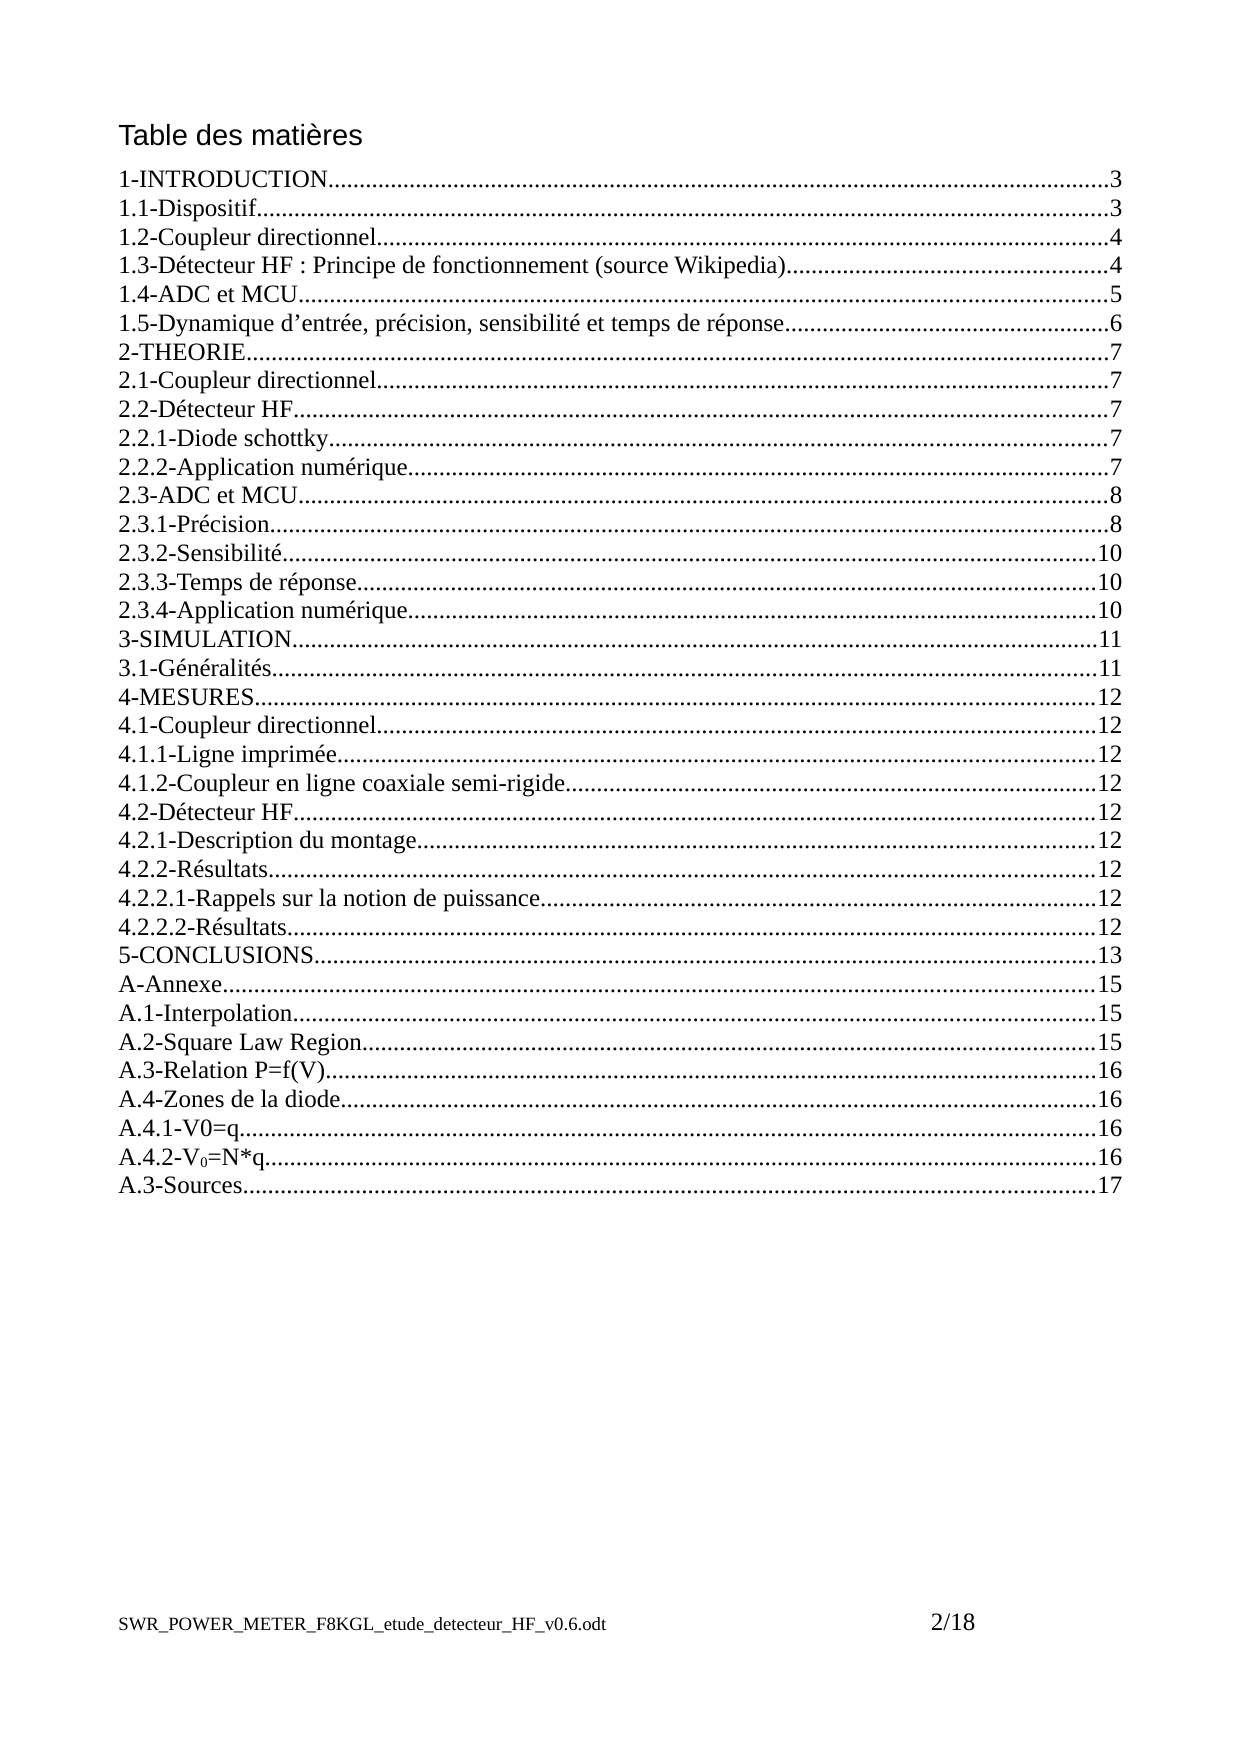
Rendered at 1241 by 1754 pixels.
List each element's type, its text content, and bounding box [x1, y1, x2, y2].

text A.2-Square Law Region 15 [118, 1027, 1122, 1055]
text 2.2.1-Diode schottky 7 [118, 423, 1122, 452]
text 2.2-Détecteur HF 7 [118, 394, 1122, 423]
text 2.3.2-Sensibilité 10 [118, 538, 1122, 567]
text 4.1-Coupleur directionnel 12 [118, 710, 1122, 739]
text 2.3.4-Application numérique 10 [118, 595, 1122, 624]
text 4.2.2-Résultats 12 [118, 854, 1122, 883]
text 1.1-Dispositif 3 [118, 193, 1122, 222]
text 3-SIMULATION 11 [118, 624, 1122, 653]
text 1.4-ADC et MCU 5 [118, 279, 1122, 308]
text 4-MESURES 12 [118, 682, 1122, 710]
text 1-INTRODUCTION 3 [118, 164, 1122, 193]
text 3.1-Généralités 11 [118, 653, 1122, 682]
text A.3-Relation P=f(V) 16 [118, 1055, 1122, 1084]
text A.1-Interpolation 15 [118, 998, 1122, 1027]
text 4.1.2-Coupleur en ligne coaxiale semi-rigide 12 [118, 768, 1122, 797]
text 2.3-ADC et MCU 8 [118, 480, 1122, 509]
text A.4.2-V0=N*q 16 [118, 1142, 1122, 1170]
text A-Annexe 15 [118, 969, 1122, 998]
text 2.1-Coupleur directionnel 7 [118, 365, 1122, 394]
text 2.3.3-Temps de réponse 10 [118, 567, 1122, 595]
text 4.2.2.2-Résultats 12 [118, 912, 1122, 940]
text 4.2-Détecteur HF 12 [118, 797, 1122, 825]
text 1.2-Coupleur directionnel 4 [118, 222, 1122, 250]
text 5-CONCLUSIONS 13 [118, 940, 1122, 969]
text A.4.1-V0=q 16 [118, 1113, 1122, 1142]
text 2.3.1-Précision 8 [118, 509, 1122, 538]
text A.3-Sources 17 [118, 1170, 1122, 1199]
text 4.2.1-Description du montage 12 [118, 825, 1122, 854]
text 4.2.2.1-Rappels sur la notion de puissance 12 [118, 883, 1122, 912]
text 2.2.2-Application numérique 7 [118, 452, 1122, 480]
text 1.5-Dynamique d’entrée, précision, sensibilité et temps de réponse 6 [118, 308, 1122, 337]
text A.4-Zones de la diode 16 [118, 1084, 1122, 1113]
subtitle Table des matières [118, 118, 1122, 152]
text 2-THEORIE 7 [118, 337, 1122, 365]
text 4.1.1-Ligne imprimée 12 [118, 739, 1122, 768]
text 1.3-Détecteur HF : Principe de fonctionnement (source Wikipedia) 4 [118, 250, 1122, 279]
